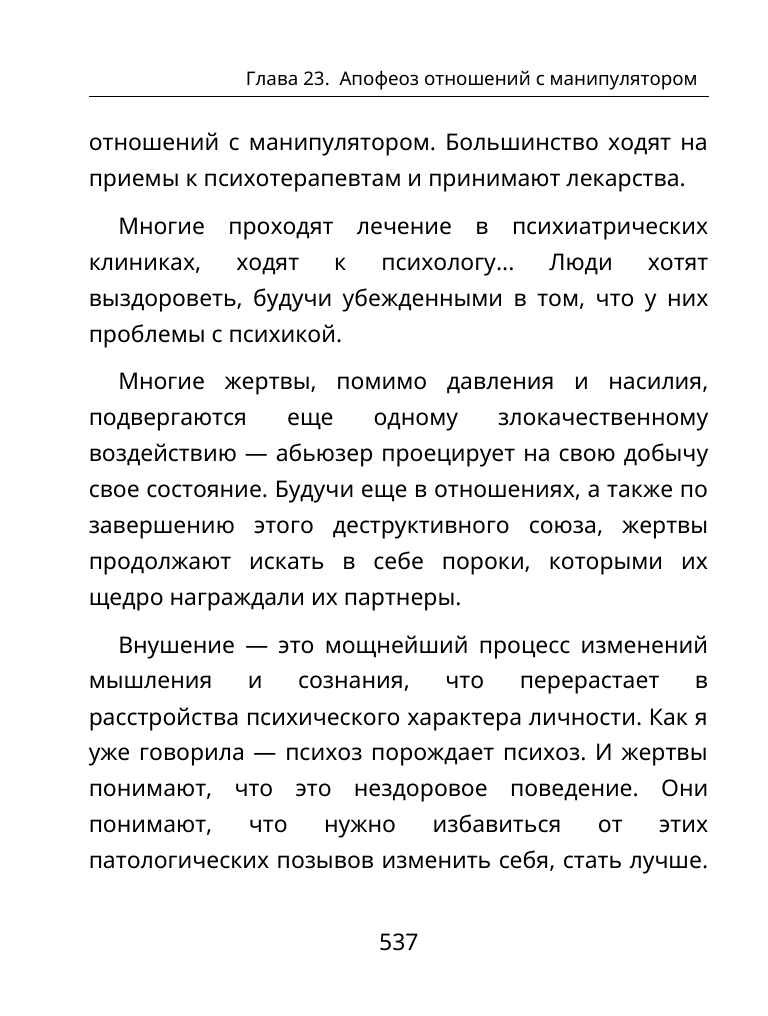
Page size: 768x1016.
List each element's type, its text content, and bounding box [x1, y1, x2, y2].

text Многие проходят лечение в психиатрических клиниках, ходят к психологу... Люди хотят выздороветь, будучи убежденными в том, что у них проблемы с психикой. [88, 210, 709, 349]
text Внушение — это мощнейший процесс изменений мышления и сознания, что перерастает в расстройства психического характера личности. Как я уже говорила — психоз порождает психоз. И жертвы понимают, что это нездоровое поведение. Они понимают, что нужно избавиться от этих патологических позывов изменить себя, стать лучше. [88, 628, 709, 875]
text отношений с манипулятором. Большинство ходят на приемы к психотерапевтам и принимают лекарства. [88, 126, 709, 193]
text Многие жертвы, помимо давления и насилия, подвергаются еще одному злокачественному воздействию — абьюзер проецирует на свою добычу свое состояние. Будучи еще в отношениях, а также по завершению этого деструктивного союза, жертвы продолжают искать в себе пороки, которыми их щедро награждали их партнеры. [88, 365, 709, 612]
